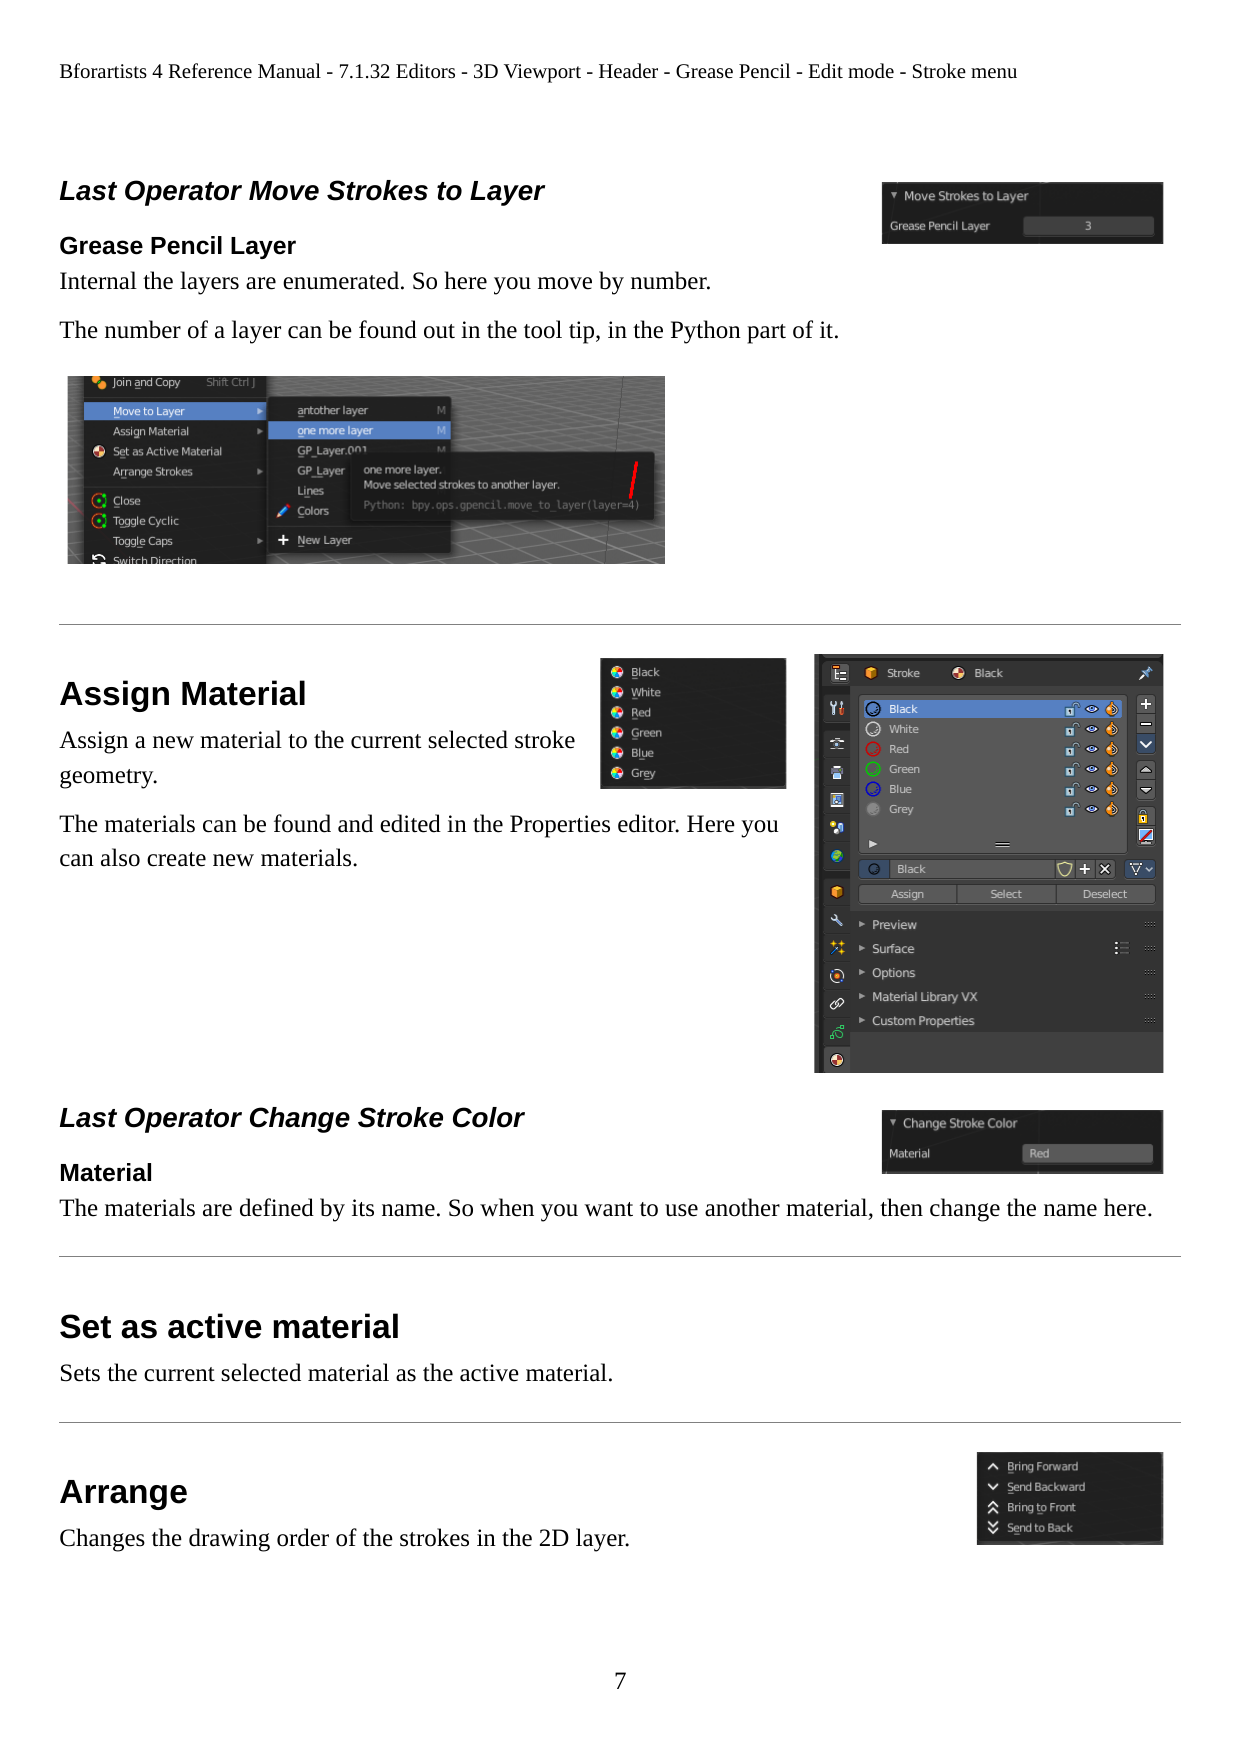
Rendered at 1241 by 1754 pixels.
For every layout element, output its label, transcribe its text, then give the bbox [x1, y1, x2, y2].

subtitle Set as active material [59, 1307, 1181, 1346]
picture [976, 1452, 1164, 1545]
picture [881, 182, 1164, 244]
text The materials can be found and edited in the Properties editor. Here you can also create new materials. [59, 809, 814, 872]
text Assign a new material to the current selected stroke geometry. [59, 725, 600, 789]
subtitle [1164, 674, 1181, 713]
text The materials are defined by its name. So when you want to use another material, then change the name here. [59, 1193, 1181, 1222]
subtitle Last Operator Change Stroke Color [59, 1101, 1181, 1133]
picture [881, 1110, 1164, 1174]
text The number of a layer can be found out in the tool tip, in the Python part of it. [59, 315, 1181, 344]
subtitle Arrange [59, 1472, 976, 1511]
picture [600, 658, 787, 789]
subtitle Material [59, 1158, 1181, 1187]
text Sets the current selected material as the active material. [59, 1358, 1181, 1387]
subtitle [787, 674, 814, 713]
picture [814, 654, 1164, 1073]
subtitle Last Operator Move Strokes to Layer [59, 174, 1181, 206]
text [787, 725, 814, 789]
subtitle Grease Pencil Layer [59, 231, 1181, 259]
subtitle Assign Material [59, 674, 600, 713]
text Internal the layers are enumerated. So here you move by number. [59, 266, 1181, 294]
picture [67, 376, 665, 564]
subtitle [1164, 1472, 1181, 1511]
text Changes the drawing order of the strokes in the 2D layer. [59, 1523, 1181, 1552]
